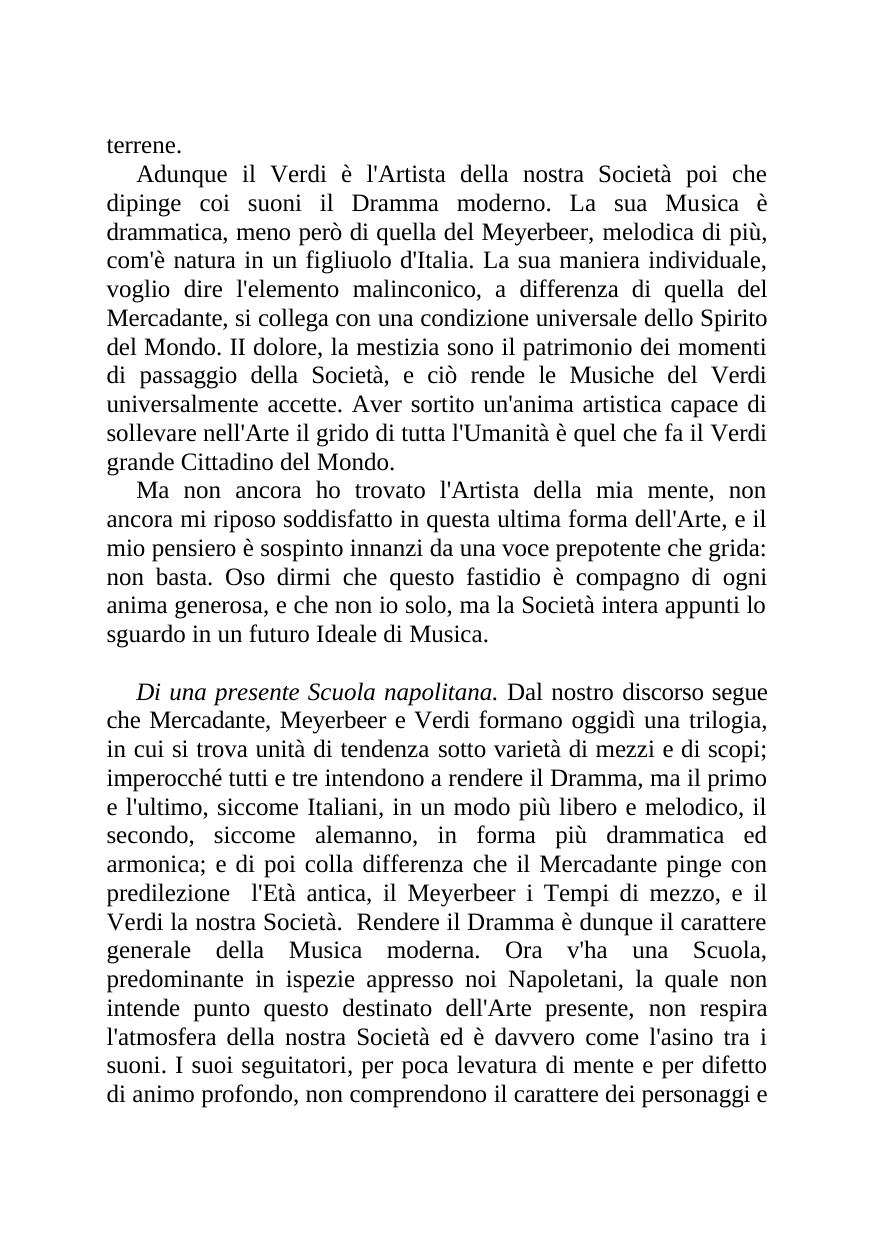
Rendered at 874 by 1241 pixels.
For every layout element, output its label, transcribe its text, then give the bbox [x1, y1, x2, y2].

text Adunque il Verdi è l'Artista della nostra Società poi che dipinge coi suoni il Dramma moderno. La sua Musica è drammatica, meno però di quella del Meyerbeer, melodica di più, com'è natura in un figliuolo d'Italia. La sua maniera individuale, voglio dire l'elemento malinconico, a differenza di quella del Mercadante, si collega con una condizione universale dello Spirito del Mondo. II dolore, la mestizia sono il patrimonio dei momenti di passaggio della Società, e ciò rende le Musiche del Verdi universalmente accette. Aver sortito un'anima artistica capace di sollevare nell'Arte il grido di tutta l'Umanità è quel che fa il Verdi grande Cittadino del Mondo. [106, 159, 768, 475]
text Ma non ancora ho trovato l'Artista della mia mente, non ancora mi riposo soddisfatto in questa ultima forma dell'Arte, e il mio pensiero è sospinto innanzi da una voce prepotente che grida: non basta. Oso dirmi che questo fastidio è compagno di ogni anima generosa, e che non io solo, ma la Società intera appunti lo sguardo in un futuro Ideale di Musica. [106, 475, 768, 648]
text terrene. [106, 130, 768, 159]
text Di una presente Scuola napolitana. Dal nostro discorso segue che Mercadante, Meyerbeer e Verdi formano oggidì una trilogia, in cui si trova unità di tendenza sotto varietà di mezzi e di scopi; imperocché tutti e tre intendono a rendere il Dramma, ma il primo e l'ultimo, siccome Italiani, in un modo più libero e melodico, il secondo, siccome alemanno, in forma più drammatica ed armonica; e di poi colla differenza che il Mercadante pinge con predilezione l'Età antica, il Meyerbeer i Tempi di mezzo, e il Verdi la nostra Società. Rendere il Dramma è dunque il carattere generale della Musica moderna. Ora v'ha una Scuola, predominante in ispezie appresso noi Napoletani, la quale non intende punto questo destinato dell'Arte presente, non respira l'atmosfera della nostra Società ed è davvero come l'asino tra i suoni. I suoi seguitatori, per poca levatura di mente e per difetto di animo profondo, non comprendono il carattere dei personaggi e [106, 677, 768, 1108]
